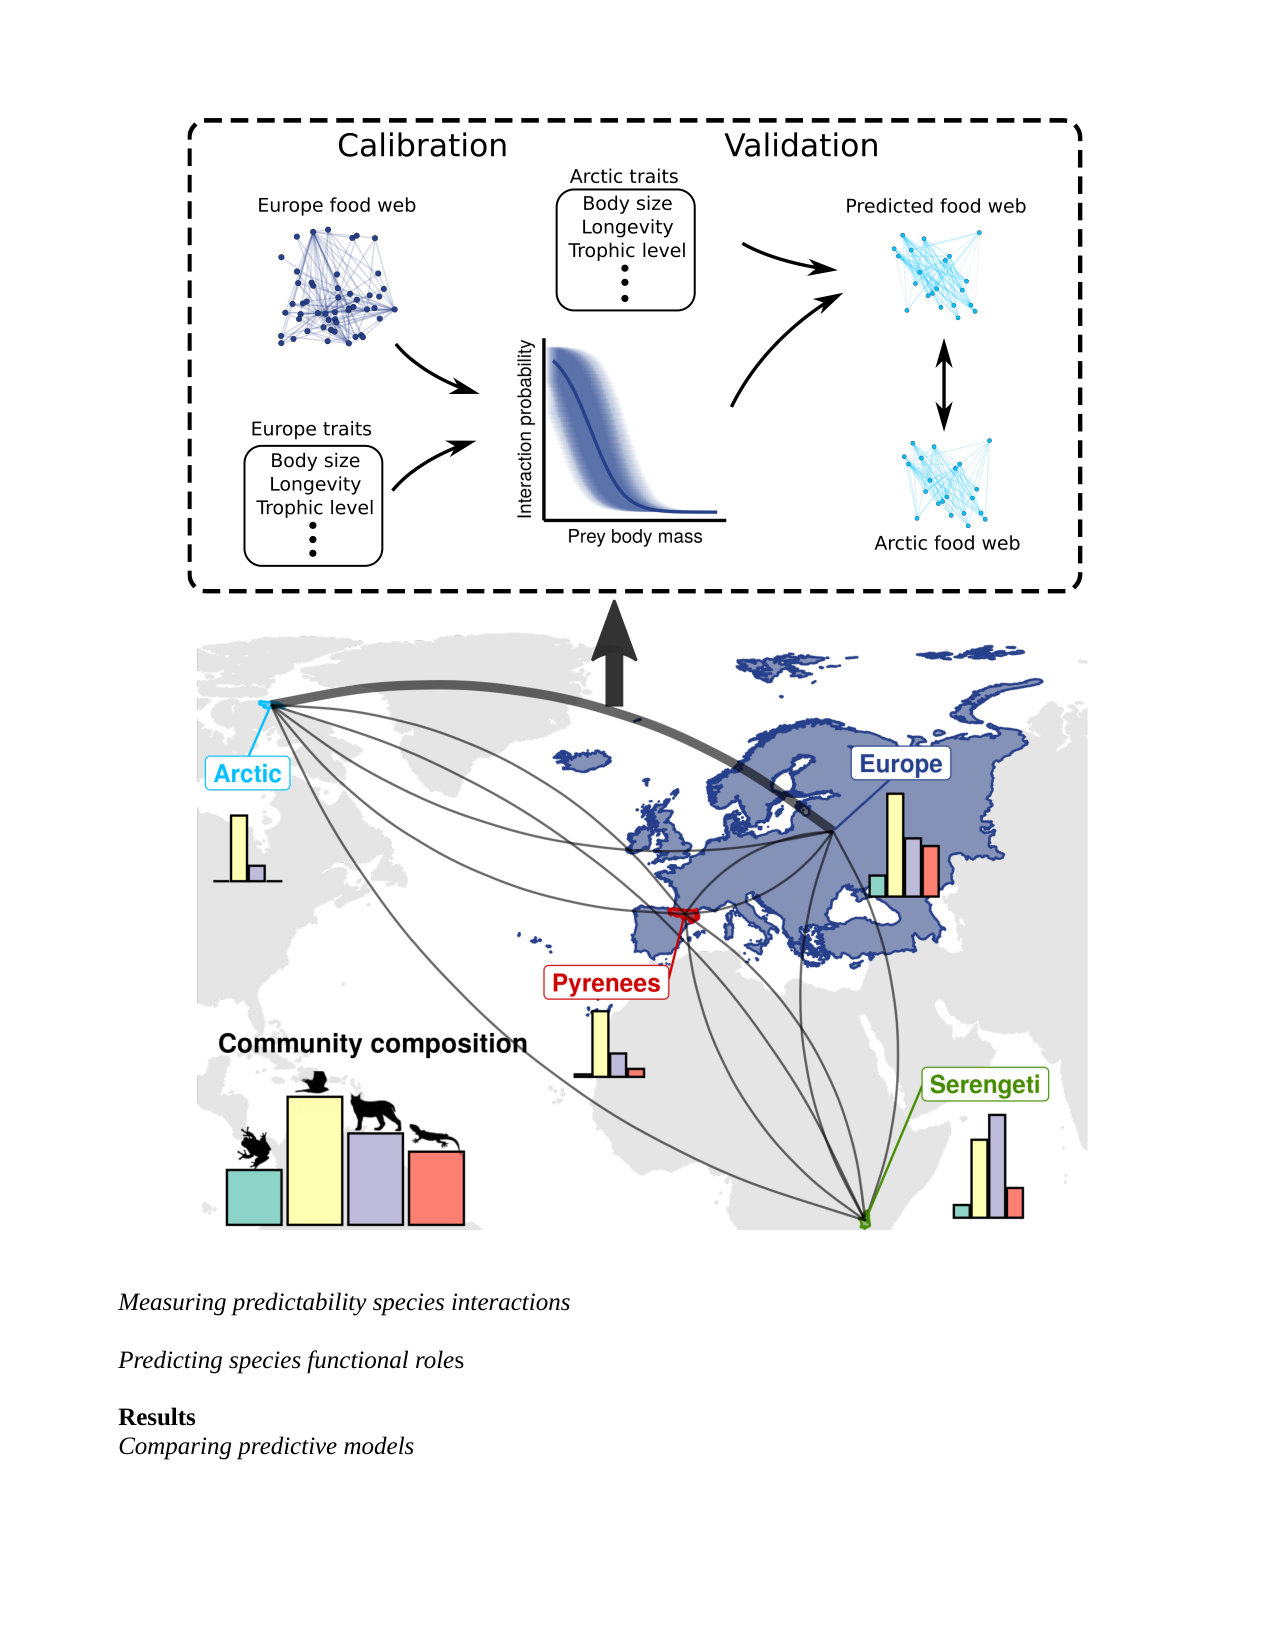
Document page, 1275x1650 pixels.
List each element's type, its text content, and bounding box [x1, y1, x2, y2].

text Measuring predictability species interactions [118, 1287, 1157, 1316]
text Comparing predictive models [118, 1431, 1157, 1460]
text Results [118, 1402, 1157, 1431]
text Predicting species functional roles [118, 1345, 1157, 1373]
picture [187, 118, 1088, 1230]
